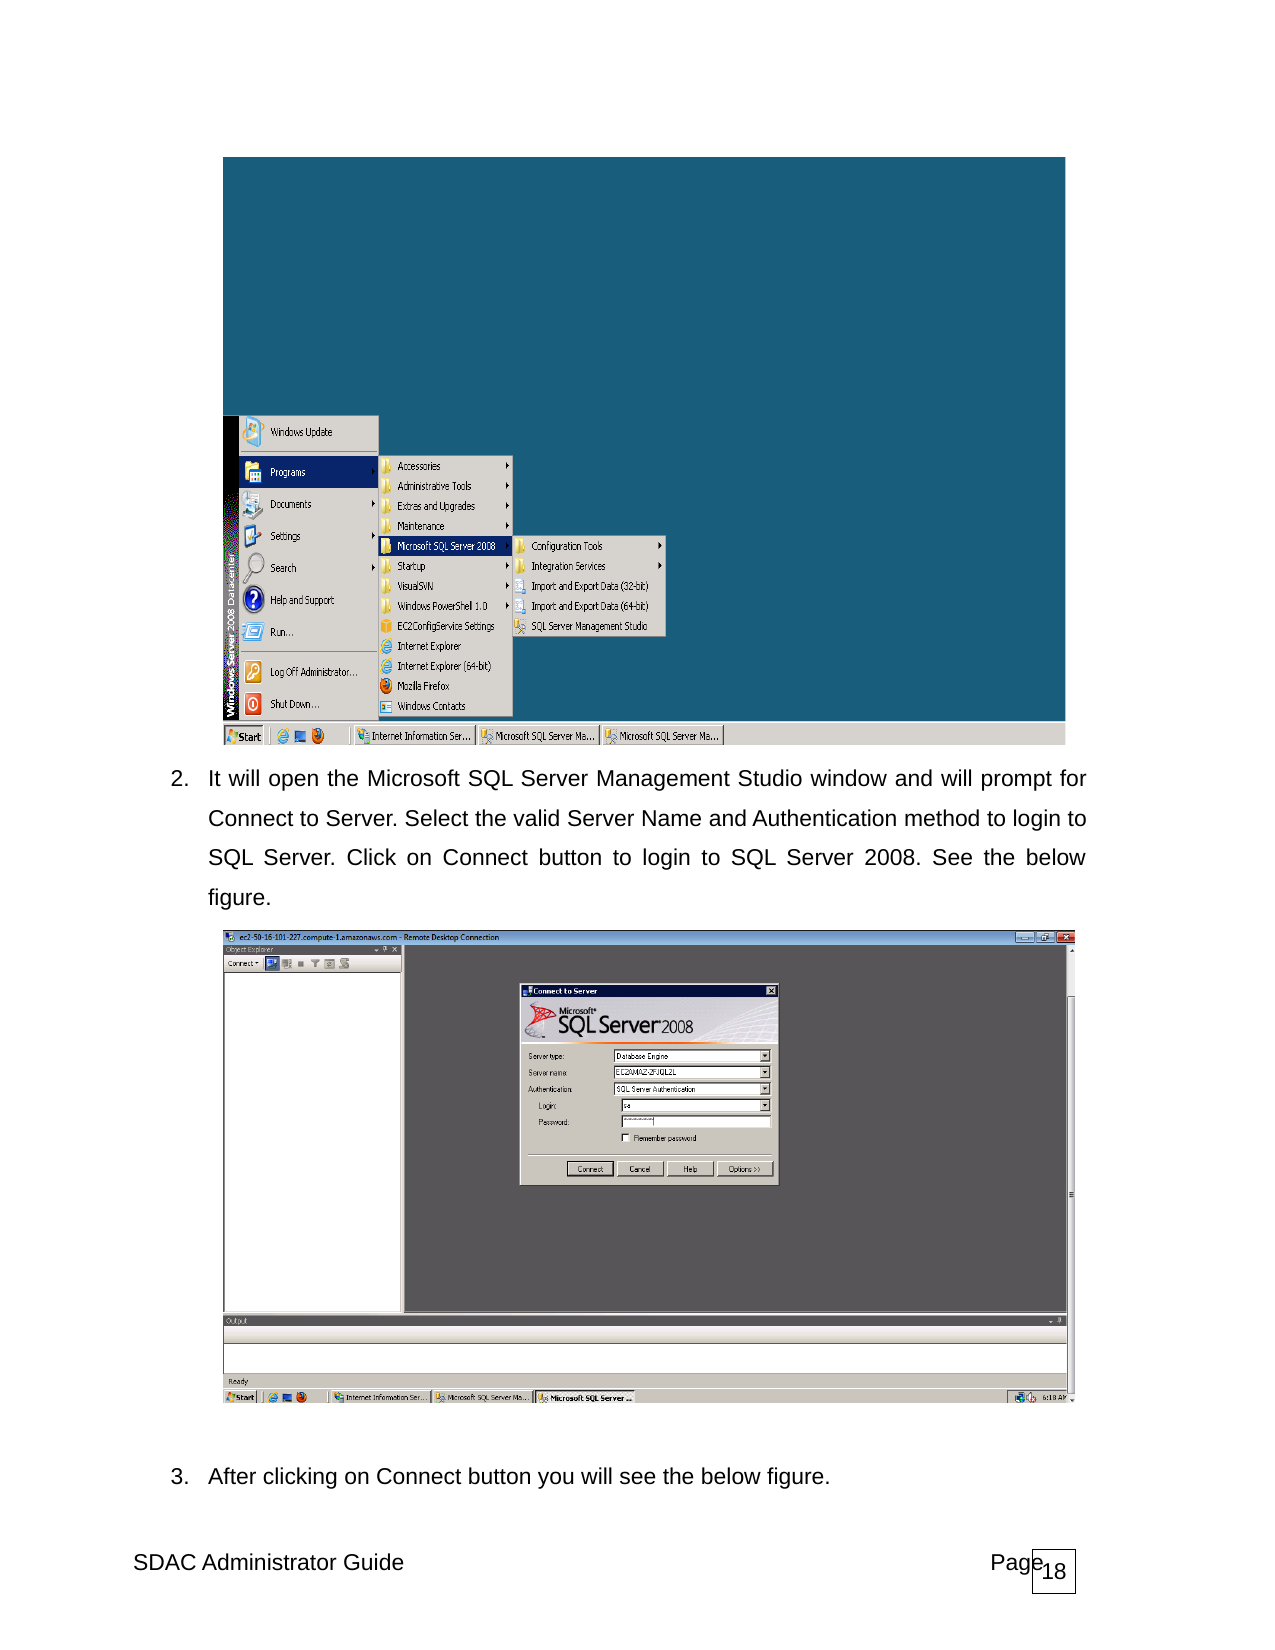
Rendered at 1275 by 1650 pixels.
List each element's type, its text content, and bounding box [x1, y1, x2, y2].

list After clicking on Connect button you will see the below figure. [170, 1463, 1087, 1489]
list It will open the Microsoft SQL Server Management Studio window and will prompt for Connect to Server. Select the valid Server Name and Authentication method to login to SQL Server. Click on Connect button to login to SQL Server 2008. See the below figure. [170, 765, 1087, 910]
picture [223, 930, 1075, 1403]
picture [223, 157, 1066, 745]
